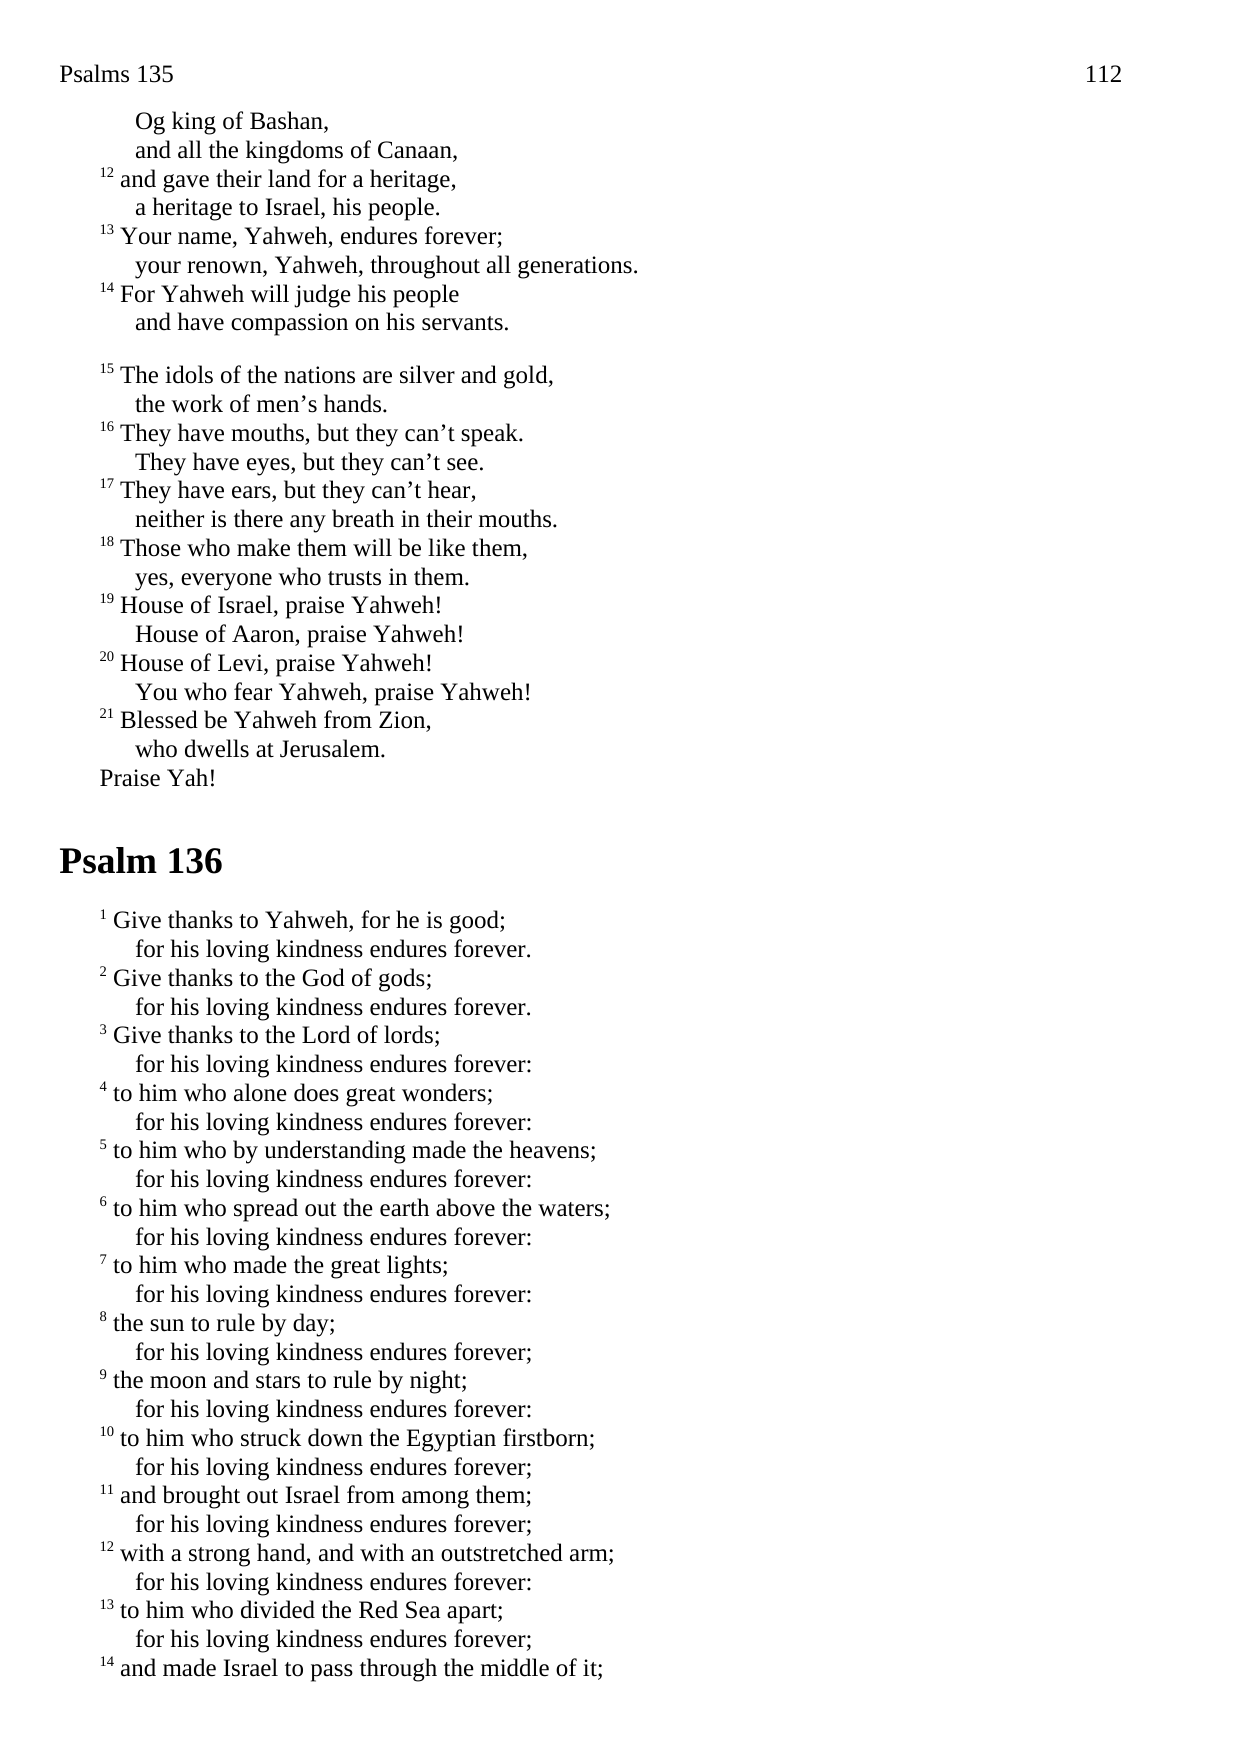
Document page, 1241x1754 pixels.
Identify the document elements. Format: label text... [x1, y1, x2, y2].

text 12 with a strong hand, and with an outstretched arm; [99, 1538, 1122, 1567]
text 8 the sun to rule by day; [99, 1308, 1122, 1337]
text for his loving kindness endures forever. [135, 992, 1122, 1021]
text 15 The idols of the nations are silver and gold, [99, 360, 1122, 389]
text 10 to him who struck down the Egyptian firstborn; [99, 1423, 1122, 1452]
text who dwells at Jerusalem. [135, 734, 1122, 763]
text for his loving kindness endures forever. [135, 934, 1122, 963]
text 4 to him who alone does great wonders; [99, 1078, 1122, 1107]
text 17 They have ears, but they can’t hear, [99, 475, 1122, 504]
text 13 to him who divided the Red Sea apart; [99, 1596, 1122, 1624]
text for his loving kindness endures forever: [135, 1164, 1122, 1193]
text Psalm 136 [59, 839, 1122, 882]
text your renown, Yahweh, throughout all generations. [135, 250, 1122, 279]
text for his loving kindness endures forever; [135, 1452, 1122, 1481]
text for his loving kindness endures forever: [135, 1279, 1122, 1308]
text yes, everyone who trusts in them. [135, 562, 1122, 590]
text 1 Give thanks to Yahweh, for he is good; [99, 906, 1122, 934]
text 13 Your name, Yahweh, endures forever; [99, 221, 1122, 250]
text and all the kingdoms of Canaan, [135, 135, 1122, 164]
text 14 and made Israel to pass through the middle of it; [99, 1653, 1122, 1682]
text for his loving kindness endures forever: [135, 1107, 1122, 1136]
text for his loving kindness endures forever: [135, 1049, 1122, 1078]
text 6 to him who spread out the earth above the waters; [99, 1193, 1122, 1222]
text 2 Give thanks to the God of gods; [99, 963, 1122, 992]
text 21 Blessed be Yahweh from Zion, [99, 705, 1122, 734]
text the work of men’s hands. [135, 389, 1122, 418]
text 7 to him who made the great lights; [99, 1251, 1122, 1279]
text 9 the moon and stars to rule by night; [99, 1366, 1122, 1394]
text 19 House of Israel, praise Yahweh! [99, 590, 1122, 619]
text House of Aaron, praise Yahweh! [135, 619, 1122, 648]
text and have compassion on his servants. [135, 307, 1122, 336]
text 20 House of Levi, praise Yahweh! [99, 648, 1122, 677]
text for his loving kindness endures forever: [135, 1394, 1122, 1423]
text 11 and brought out Israel from among them; [99, 1481, 1122, 1509]
text 12 and gave their land for a heritage, [99, 164, 1122, 192]
text You who fear Yahweh, praise Yahweh! [135, 677, 1122, 705]
text neither is there any breath in their mouths. [135, 504, 1122, 533]
text 5 to him who by understanding made the heavens; [99, 1136, 1122, 1164]
text Praise Yah! [99, 763, 1122, 792]
text for his loving kindness endures forever; [135, 1624, 1122, 1653]
text 18 Those who make them will be like them, [99, 533, 1122, 562]
text for his loving kindness endures forever; [135, 1337, 1122, 1366]
text for his loving kindness endures forever: [135, 1222, 1122, 1251]
text 3 Give thanks to the Lord of lords; [99, 1021, 1122, 1049]
text 14 For Yahweh will judge his people [99, 279, 1122, 307]
text They have eyes, but they can’t see. [135, 447, 1122, 475]
text for his loving kindness endures forever; [135, 1509, 1122, 1538]
text 16 They have mouths, but they can’t speak. [99, 418, 1122, 447]
text a heritage to Israel, his people. [135, 192, 1122, 221]
text for his loving kindness endures forever: [135, 1567, 1122, 1596]
text Og king of Bashan, [135, 106, 1122, 135]
